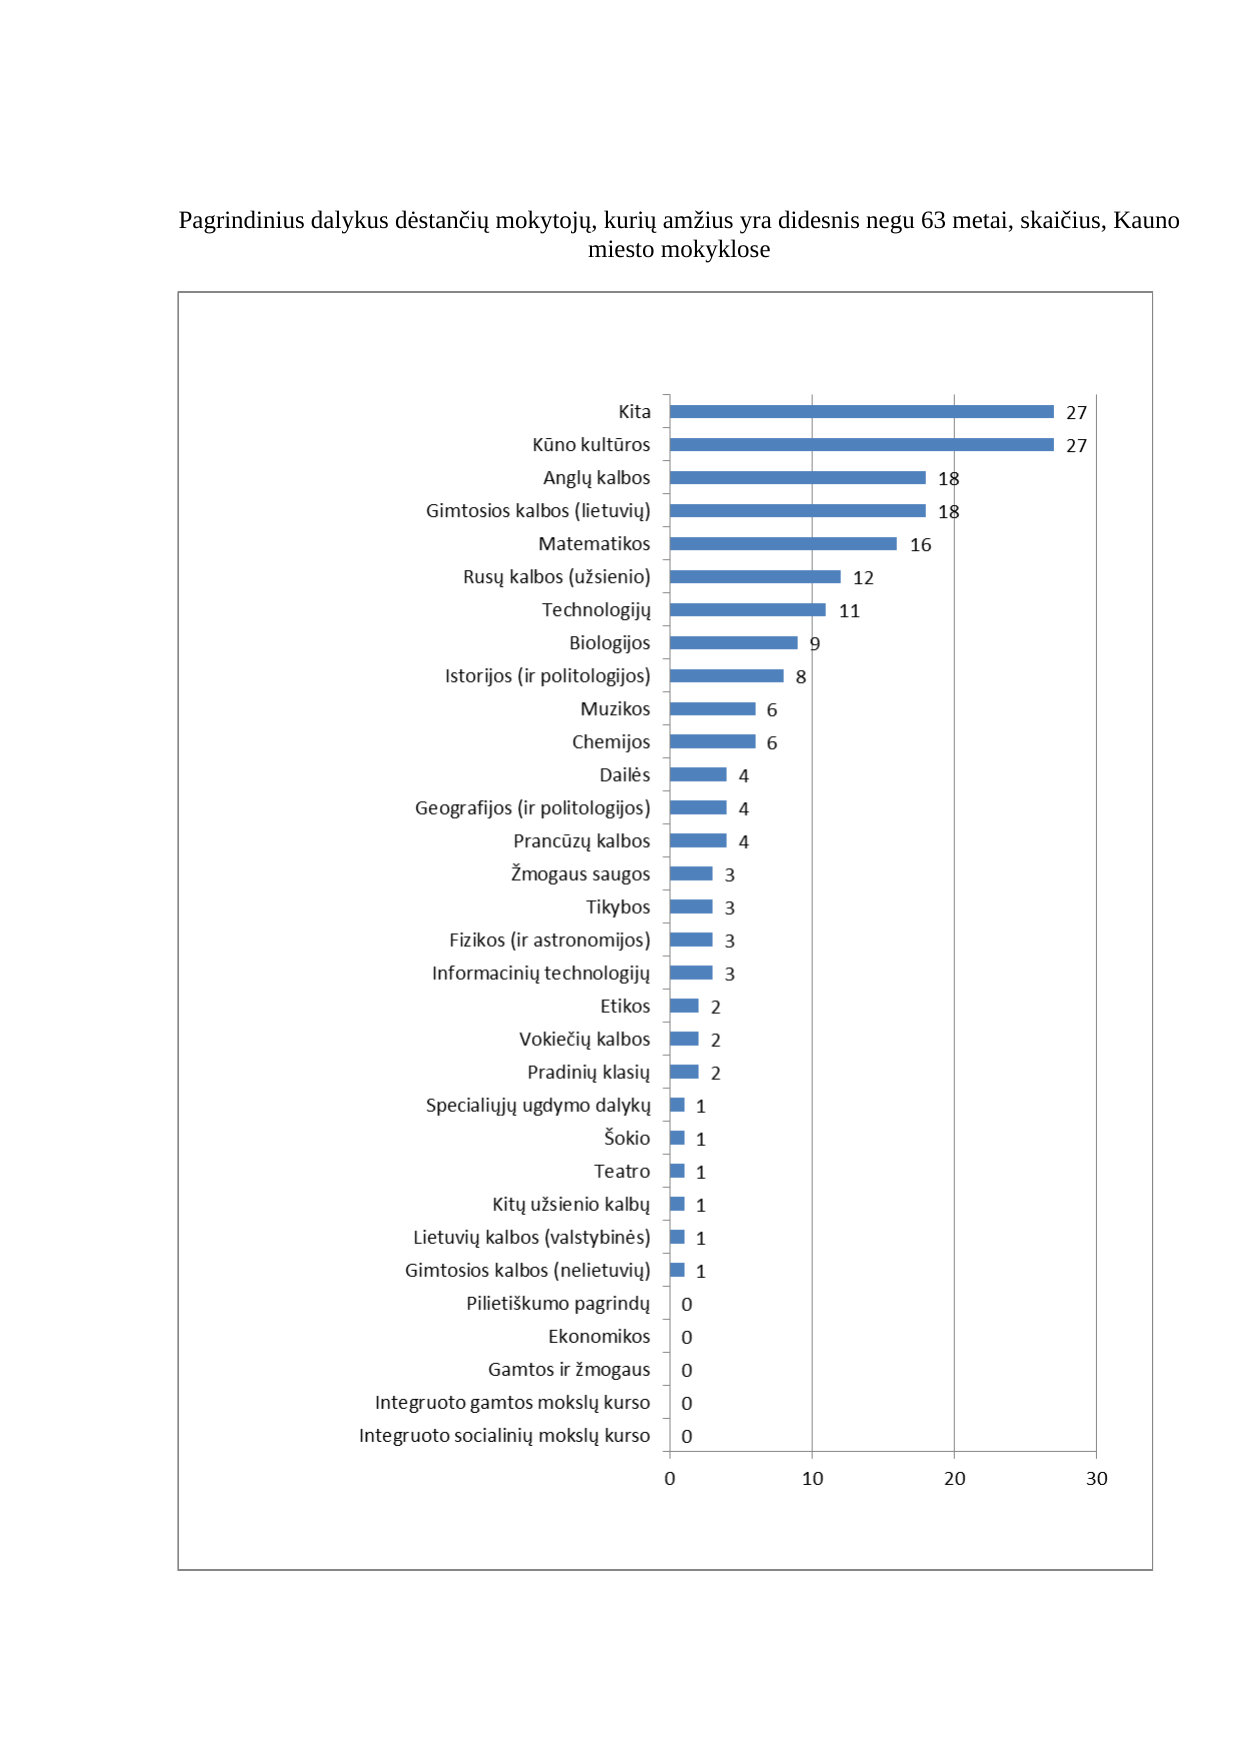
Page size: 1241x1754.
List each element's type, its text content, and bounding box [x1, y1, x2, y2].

text Pagrindinius dalykus dėstančių mokytojų, kurių amžius yra didesnis negu 63 metai, skaičius, Kauno miesto mokyklose [177, 205, 1181, 263]
